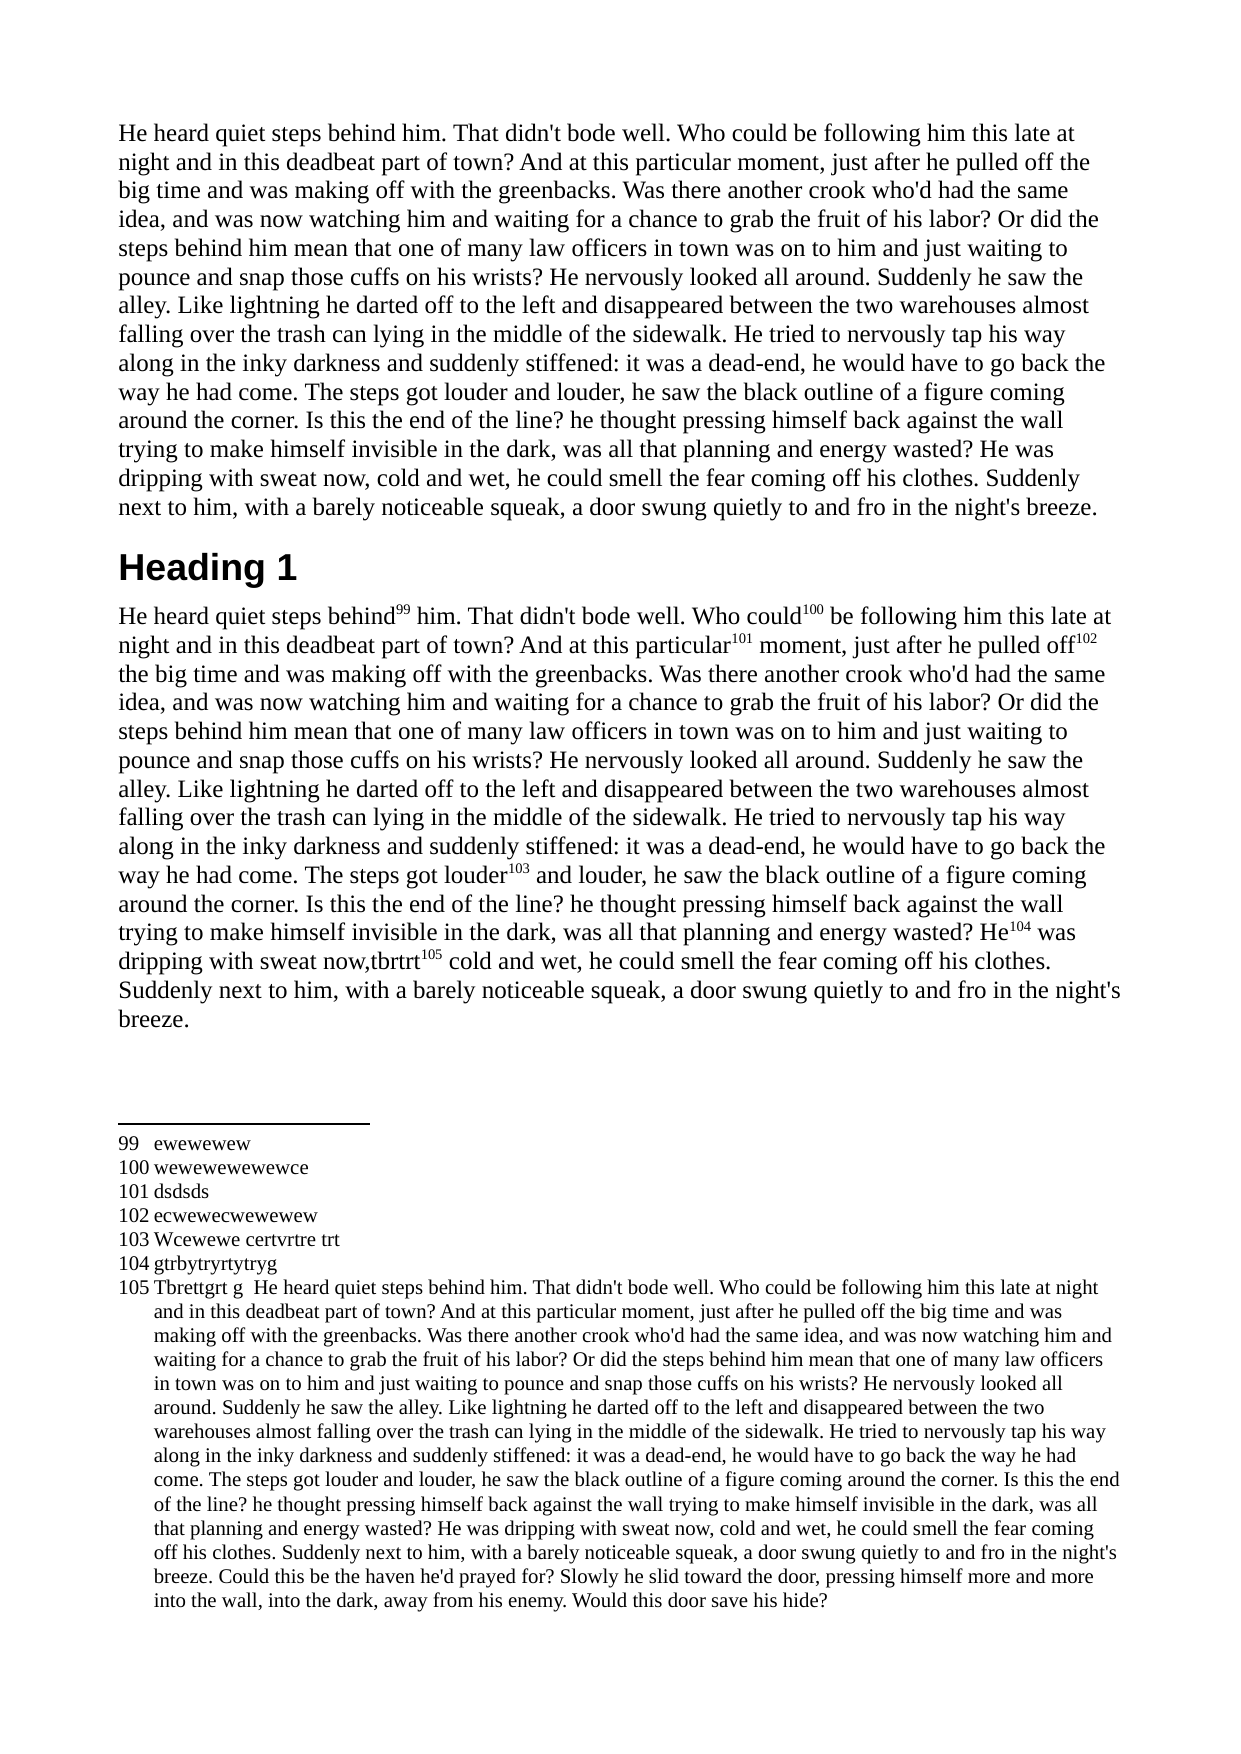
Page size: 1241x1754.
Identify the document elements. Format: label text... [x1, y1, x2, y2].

text ewewewew [118, 1131, 1122, 1154]
text gtrbytryrtytryg [118, 1251, 1122, 1275]
text Tbrettgrt g He heard quiet steps behind him. That didn't bode well. Who could be following him this late at night and in this deadbeat part of town? And at this particular moment, just after he pulled off the big time and was making off with the greenbacks. Was there another crook who'd had the same idea, and was now watching him and waiting for a chance to grab the fruit of his labor? Or did the steps behind him mean that one of many law officers in town was on to him and just waiting to pounce and snap those cuffs on his wrists? He nervously looked all around. Suddenly he saw the alley. Like lightning he darted off to the left and disappeared between the two warehouses almost falling over the trash can lying in the middle of the sidewalk. He tried to nervously tap his way along in the inky darkness and suddenly stiffened: it was a dead-end, he would have to go back the way he had come. The steps got louder and louder, he saw the black outline of a figure coming around the corner. Is this the end of the line? he thought pressing himself back against the wall trying to make himself invisible in the dark, was all that planning and energy wasted? He was dripping with sweat now, cold and wet, he could smell the fear coming off his clothes. Suddenly next to him, with a barely noticeable squeak, a door swung quietly to and fro in the night's breeze. Could this be the haven he'd prayed for? Slowly he slid toward the door, pressing himself more and more into the wall, into the dark, away from his enemy. Would this door save his hide? [118, 1275, 1122, 1612]
text ecwewecwewewew [118, 1203, 1122, 1227]
text He heard quiet steps behind him. That didn't bode well. Who could be following him this late at night and in this deadbeat part of town? And at this particular moment, just after he pulled off the big time and was making off with the greenbacks. Was there another crook who'd had the same idea, and was now watching him and waiting for a chance to grab the fruit of his labor? Or did the steps behind him mean that one of many law officers in town was on to him and just waiting to pounce and snap those cuffs on his wrists? He nervously looked all around. Suddenly he saw the alley. Like lightning he darted off to the left and disappeared between the two warehouses almost falling over the trash can lying in the middle of the sidewalk. He tried to nervously tap his way along in the inky darkness and suddenly stiffened: it was a dead-end, he would have to go back the way he had come. The steps got louder and louder, he saw the black outline of a figure coming around the corner. Is this the end of the line? he thought pressing himself back against the wall trying to make himself invisible in the dark, was all that planning and energy wasted? He was dripping with sweat now,tbrtrt cold and wet, he could smell the fear coming off his clothes. Suddenly next to him, with a barely noticeable squeak, a door swung quietly to and fro in the night's breeze. [118, 601, 1122, 1032]
subtitle Heading 1 [118, 546, 1122, 589]
text Wcewewe certvrtre trt [118, 1227, 1122, 1251]
text wewewewewewce [118, 1154, 1122, 1179]
text dsdsds [118, 1179, 1122, 1203]
text He heard quiet steps behind him. That didn't bode well. Who could be following him this late at night and in this deadbeat part of town? And at this particular moment, just after he pulled off the big time and was making off with the greenbacks. Was there another crook who'd had the same idea, and was now watching him and waiting for a chance to grab the fruit of his labor? Or did the steps behind him mean that one of many law officers in town was on to him and just waiting to pounce and snap those cuffs on his wrists? He nervously looked all around. Suddenly he saw the alley. Like lightning he darted off to the left and disappeared between the two warehouses almost falling over the trash can lying in the middle of the sidewalk. He tried to nervously tap his way along in the inky darkness and suddenly stiffened: it was a dead-end, he would have to go back the way he had come. The steps got louder and louder, he saw the black outline of a figure coming around the corner. Is this the end of the line? he thought pressing himself back against the wall trying to make himself invisible in the dark, was all that planning and energy wasted? He was dripping with sweat now, cold and wet, he could smell the fear coming off his clothes. Suddenly next to him, with a barely noticeable squeak, a door swung quietly to and fro in the night's breeze. [118, 118, 1122, 521]
